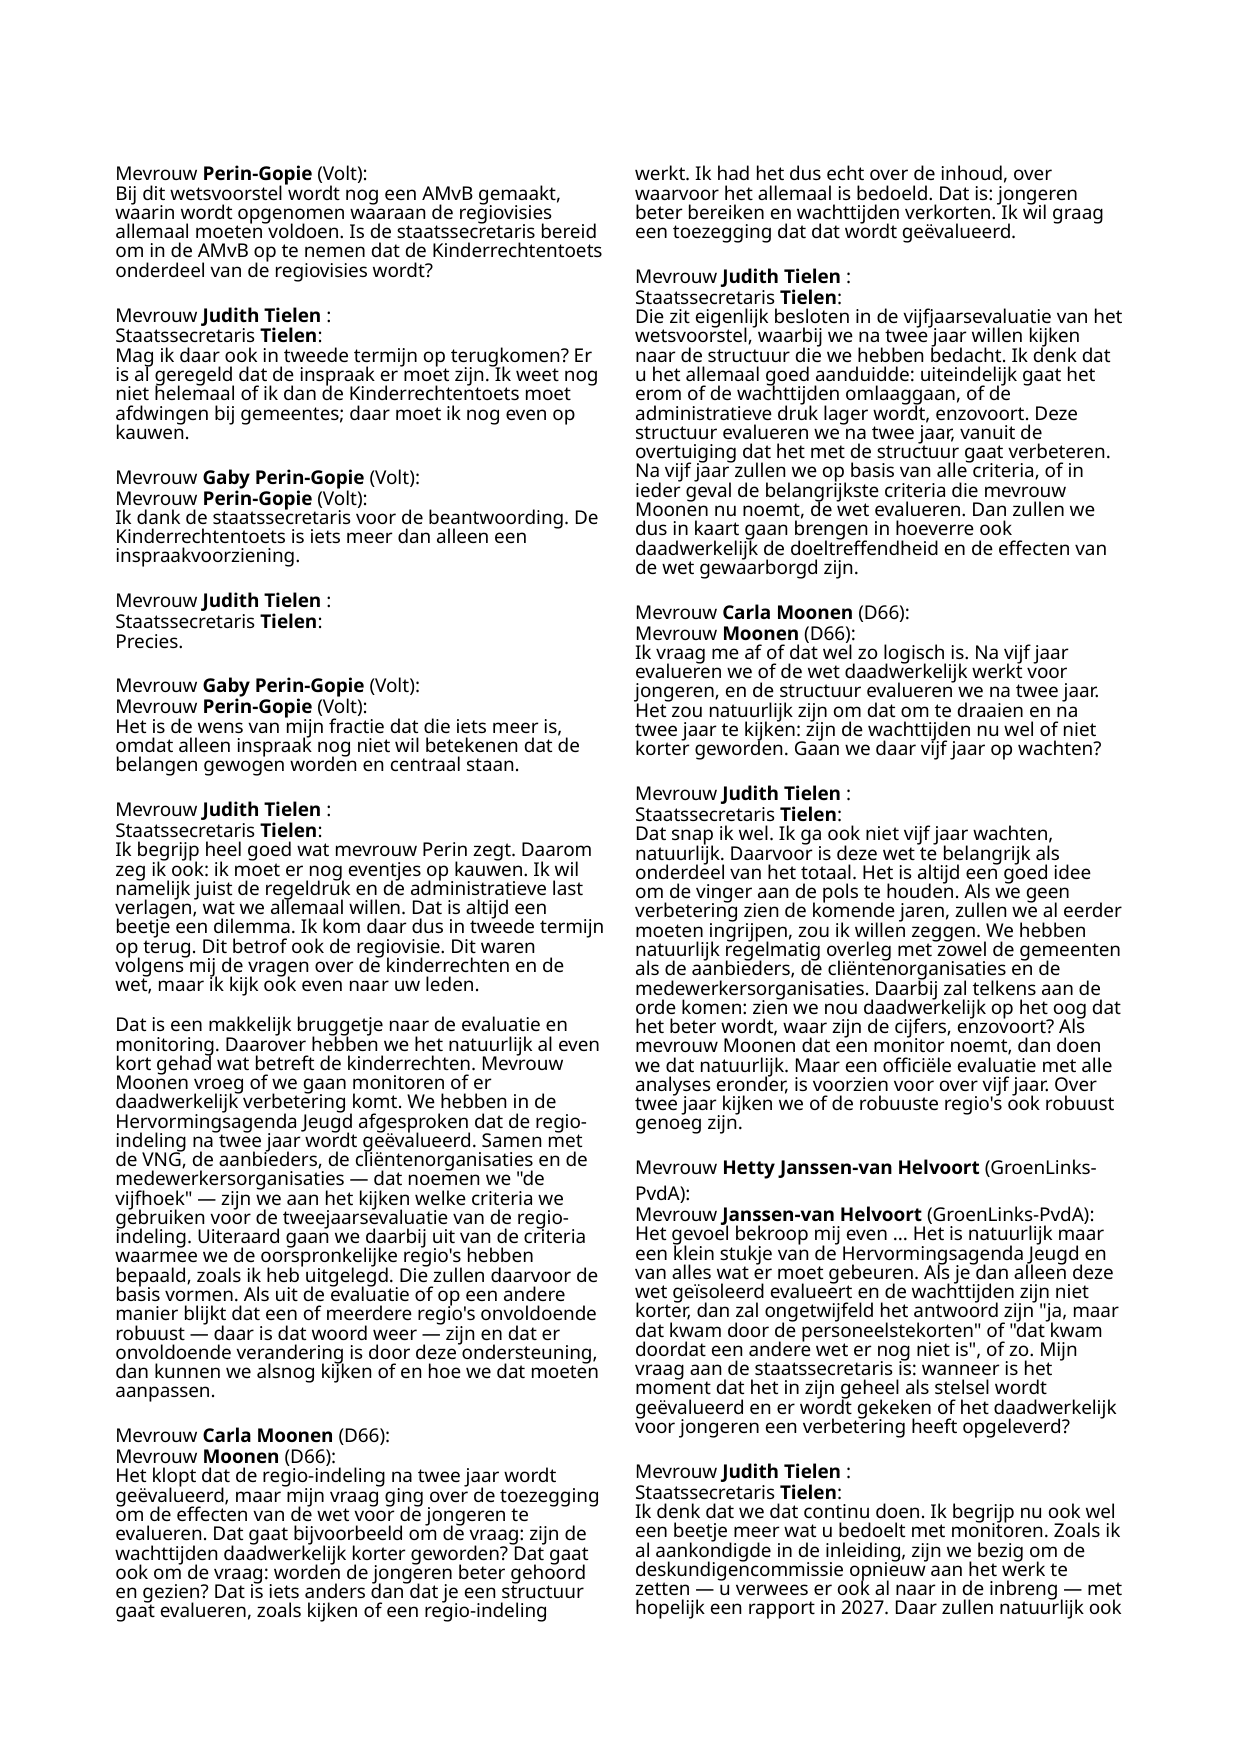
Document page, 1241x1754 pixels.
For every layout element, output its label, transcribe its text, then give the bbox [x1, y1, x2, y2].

text Mevrouw Gaby Perin-Gopie (Volt): [115, 464, 605, 490]
text Ik vraag me af of dat wel zo logisch is. Na vijf jaar evalueren we of de wet daadwerkelijk werkt voor jongeren, en de structuur evalueren we na twee jaar. Het zou natuurlijk zijn om dat om te draaien en na twee jaar te kijken: zijn de wachttijden nu wel of niet korter geworden. Gaan we daar vijf jaar op wachten? [635, 644, 1125, 759]
text Het klopt dat de regio-indeling na twee jaar wordt geëvalueerd, maar mijn vraag ging over de toezegging om de effecten van de wet voor de jongeren te evalueren. Dat gaat bijvoorbeeld om de vraag: zijn de wachttijden daadwerkelijk korter geworden? Dat gaat ook om de vraag: worden de jongeren beter gehoord en gezien? Dat is iets anders dan dat je een structuur gaat evalueren, zoals kijken of een regio-indeling [115, 1467, 605, 1622]
text Mevrouw Janssen-van Helvoort (GroenLinks-PvdA): [635, 1206, 1125, 1225]
text Mevrouw Hetty Janssen-van Helvoort (GroenLinks-PvdA): [635, 1154, 1125, 1206]
text Dat is een makkelijk bruggetje naar de evaluatie en monitoring. Daarover hebben we het natuurlijk al even kort gehad wat betreft de kinderrechten. Mevrouw Moonen vroeg of we gaan monitoren of er daadwerkelijk verbetering komt. We hebben in de Hervormingsagenda Jeugd afgesproken dat de regio-indeling na twee jaar wordt geëvalueerd. Samen met de VNG, de aanbieders, de cliëntenorganisaties en de medewerkersorganisaties — dat noemen we "de vijfhoek" — zijn we aan het kijken welke criteria we gebruiken voor de tweejaarsevaluatie van de regio-indeling. Uiteraard gaan we daarbij uit van de criteria waarmee we de oorspronkelijke regio's hebben bepaald, zoals ik heb uitgelegd. Die zullen daarvoor de basis vormen. Als uit de evaluatie of op een andere manier blijkt dat een of meerdere regio's onvoldoende robuust — daar is dat woord weer — zijn en dat er onvoldoende verandering is door deze ondersteuning, dan kunnen we alsnog kijken of en hoe we dat moeten aanpassen. [115, 1016, 605, 1402]
text Mevrouw Judith Tielen : [115, 588, 605, 613]
text Ik denk dat we dat continu doen. Ik begrijp nu ook wel een beetje meer wat u bedoelt met monitoren. Zoals ik al aankondigde in de inleiding, zijn we bezig om de deskundigencommissie opnieuw aan het werk te zetten — u verwees er ook al naar in de inbreng — met hopelijk een rapport in 2027. Daar zullen natuurlijk ook [635, 1503, 1125, 1619]
text Ik begrijp heel goed wat mevrouw Perin zegt. Daarom zeg ik ook: ik moet er nog eventjes op kauwen. Ik wil namelijk juist de regeldruk en de administratieve last verlagen, wat we allemaal willen. Dat is altijd een beetje een dilemma. Ik kom daar dus in tweede termijn op terug. Dit betrof ook de regiovisie. Dit waren volgens mij de vragen over de kinderrechten en de wet, maar ik kijk ook even naar uw leden. [115, 841, 605, 996]
text Staatssecretaris Tielen: [635, 289, 1125, 308]
text Het is de wens van mijn fractie dat die iets meer is, omdat alleen inspraak nog niet wil betekenen dat de belangen gewogen worden en centraal staan. [115, 718, 605, 776]
text Mevrouw Perin-Gopie (Volt): [115, 698, 605, 718]
text Mevrouw Gaby Perin-Gopie (Volt): [115, 673, 605, 698]
text Mevrouw Perin-Gopie (Volt): [115, 490, 605, 509]
text Dat snap ik wel. Ik ga ook niet vijf jaar wachten, natuurlijk. Daarvoor is deze wet te belangrijk als onderdeel van het totaal. Het is altijd een goed idee om de vinger aan de pols te houden. Als we geen verbetering zien de komende jaren, zullen we al eerder moeten ingrijpen, zou ik willen zeggen. We hebben natuurlijk regelmatig overleg met zowel de gemeenten als de aanbieders, de cliëntenorganisaties en de medewerkersorganisaties. Daarbij zal telkens aan de orde komen: zien we nou daadwerkelijk op het oog dat het beter wordt, waar zijn de cijfers, enzovoort? Als mevrouw Moonen dat een monitor noemt, dan doen we dat natuurlijk. Maar een officiële evaluatie met alle analyses eronder, is voorzien voor over vijf jaar. Over twee jaar kijken we of de robuuste regio's ook robuust genoeg zijn. [635, 825, 1125, 1134]
text Mevrouw Judith Tielen : [635, 780, 1125, 806]
text Het gevoel bekroop mij even ... Het is natuurlijk maar een klein stukje van de Hervormingsagenda Jeugd en van alles wat er moet gebeuren. Als je dan alleen deze wet geïsoleerd evalueert en de wachttijden zijn niet korter, dan zal ongetwijfeld het antwoord zijn "ja, maar dat kwam door de personeelstekorten" of "dat kwam doordat een andere wet er nog niet is", of zo. Mijn vraag aan de staatssecretaris is: wanneer is het moment dat het in zijn geheel als stelsel wordt geëvalueerd en er wordt gekeken of het daadwerkelijk voor jongeren een verbetering heeft opgeleverd? [635, 1225, 1125, 1437]
text Mag ik daar ook in tweede termijn op terugkomen? Er is al geregeld dat de inspraak er moet zijn. Ik weet nog niet helemaal of ik dan de Kinderrechtentoets moet afdwingen bij gemeentes; daar moet ik nog even op kauwen. [115, 347, 605, 443]
text Mevrouw Carla Moonen (D66): [635, 599, 1125, 624]
text Staatssecretaris Tielen: [635, 806, 1125, 825]
text Ik dank de staatssecretaris voor de beantwoording. De Kinderrechtentoets is iets meer dan alleen een inspraakvoorziening. [115, 509, 605, 567]
text werkt. Ik had het dus echt over de inhoud, over waarvoor het allemaal is bedoeld. Dat is: jongeren beter bereiken en wachttijden verkorten. Ik wil graag een toezegging dat dat wordt geëvalueerd. [635, 165, 1125, 242]
text Mevrouw Perin-Gopie (Volt): [115, 165, 605, 184]
text Mevrouw Judith Tielen : [115, 302, 605, 327]
text Staatssecretaris Tielen: [115, 822, 605, 841]
text Die zit eigenlijk besloten in de vijfjaarsevaluatie van het wetsvoorstel, waarbij we na twee jaar willen kijken naar de structuur die we hebben bedacht. Ik denk dat u het allemaal goed aanduidde: uiteindelijk gaat het erom of de wachttijden omlaaggaan, of de administratieve druk lager wordt, enzovoort. Deze structuur evalueren we na twee jaar, vanuit de overtuiging dat het met de structuur gaat verbeteren. Na vijf jaar zullen we op basis van alle criteria, of in ieder geval de belangrijkste criteria die mevrouw Moonen nu noemt, de wet evalueren. Dan zullen we dus in kaart gaan brengen in hoeverre ook daadwerkelijk de doeltreffendheid en de effecten van de wet gewaarborgd zijn. [635, 308, 1125, 578]
text Mevrouw Carla Moonen (D66): [115, 1422, 605, 1448]
text Staatssecretaris Tielen: [115, 327, 605, 347]
text Mevrouw Moonen (D66): [115, 1448, 605, 1467]
text Mevrouw Judith Tielen : [635, 263, 1125, 289]
text Precies. [115, 633, 605, 652]
text Staatssecretaris Tielen: [635, 1484, 1125, 1503]
text Mevrouw Judith Tielen : [115, 796, 605, 822]
text Mevrouw Moonen (D66): [635, 624, 1125, 644]
text Bij dit wetsvoorstel wordt nog een AMvB gemaakt, waarin wordt opgenomen waaraan de regiovisies allemaal moeten voldoen. Is de staatssecretaris bereid om in de AMvB op te nemen dat de Kinderrechtentoets onderdeel van de regiovisies wordt? [115, 184, 605, 281]
text Mevrouw Judith Tielen : [635, 1458, 1125, 1484]
text Staatssecretaris Tielen: [115, 613, 605, 633]
